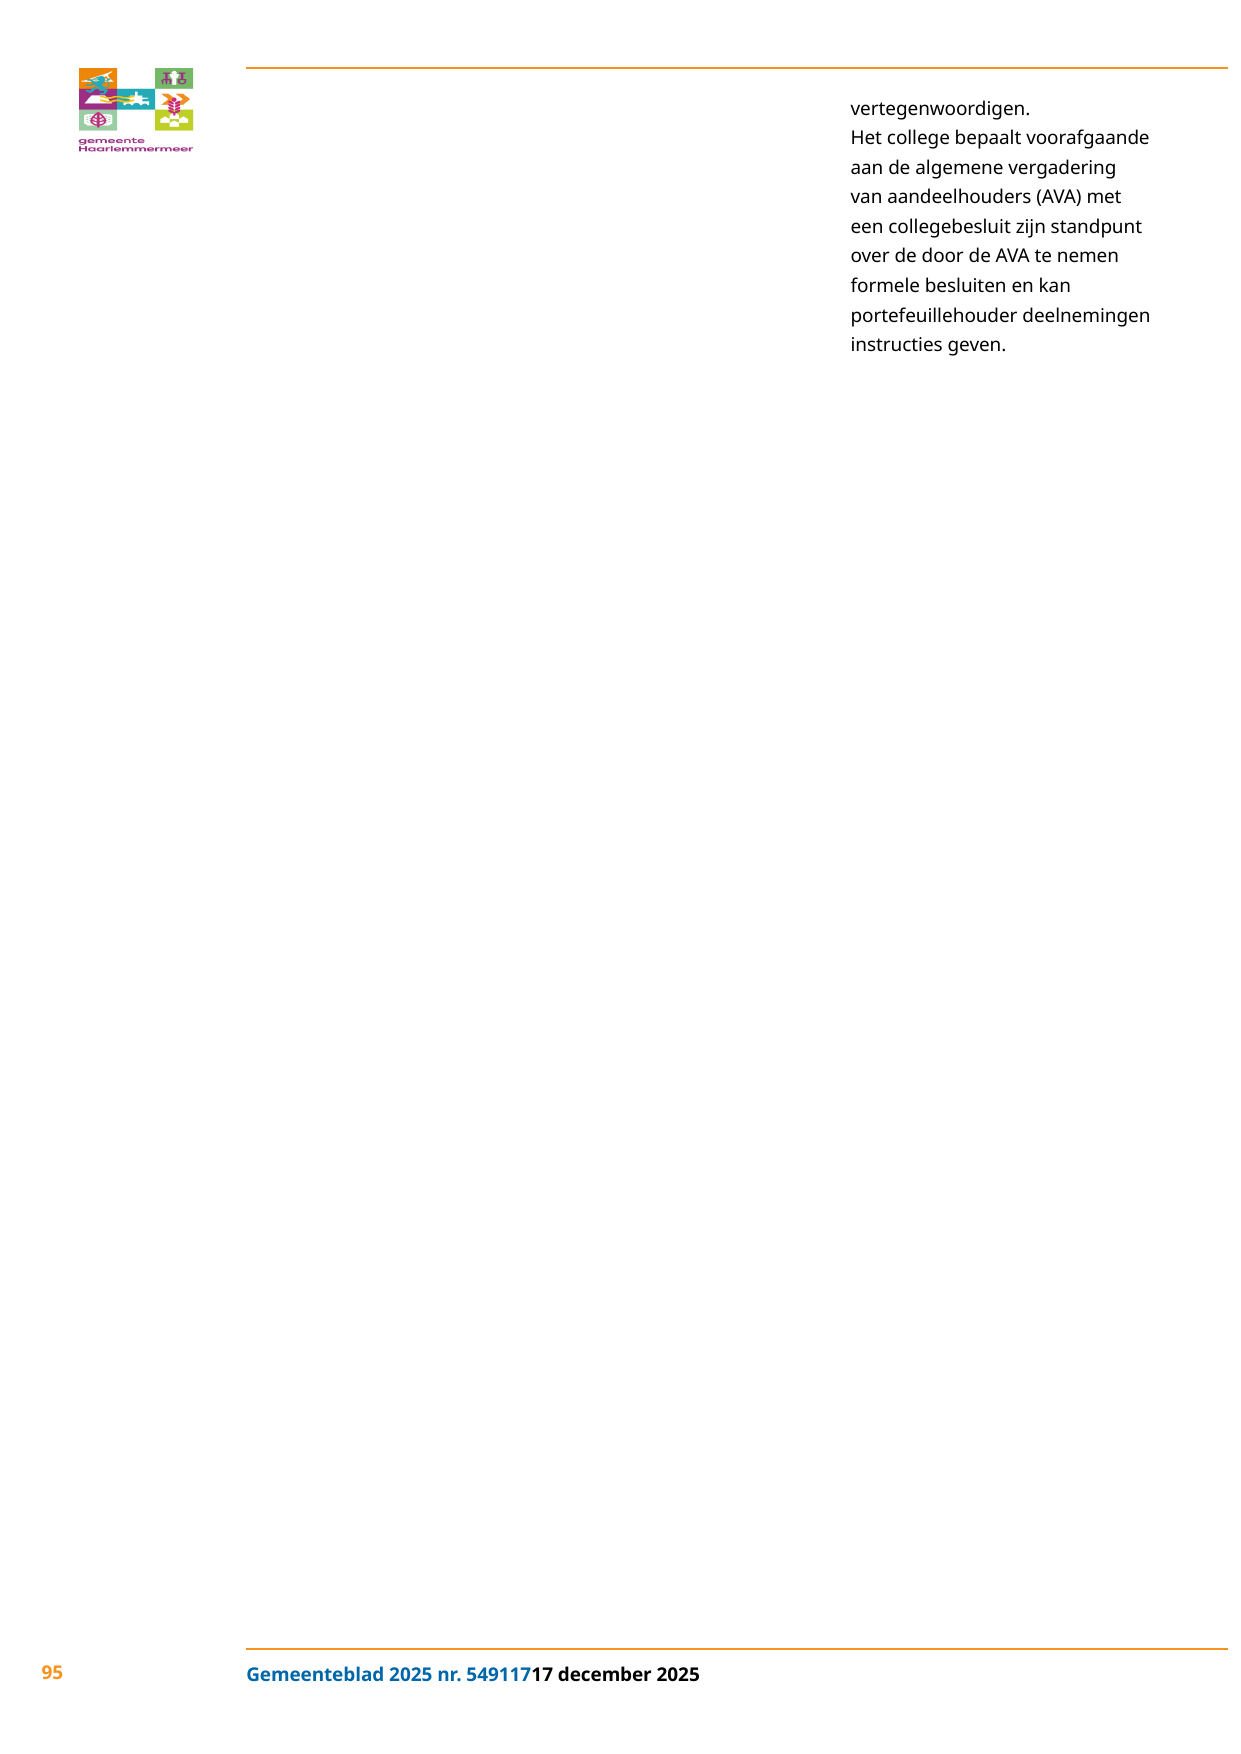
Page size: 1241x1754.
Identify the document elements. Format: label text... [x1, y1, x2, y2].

table_cell [549, 95, 850, 357]
table_cell vertegenwoordigen. Het college bepaalt voorafgaande aan de algemene vergadering van aandeelhouders (AVA) met een collegebesluit zijn standpunt over de door de AVA te nemen formele besluiten en kan portefeuillehouder deelnemingen instructies geven. [850, 95, 1152, 357]
table_cell [248, 95, 549, 357]
picture [41, 47, 231, 172]
